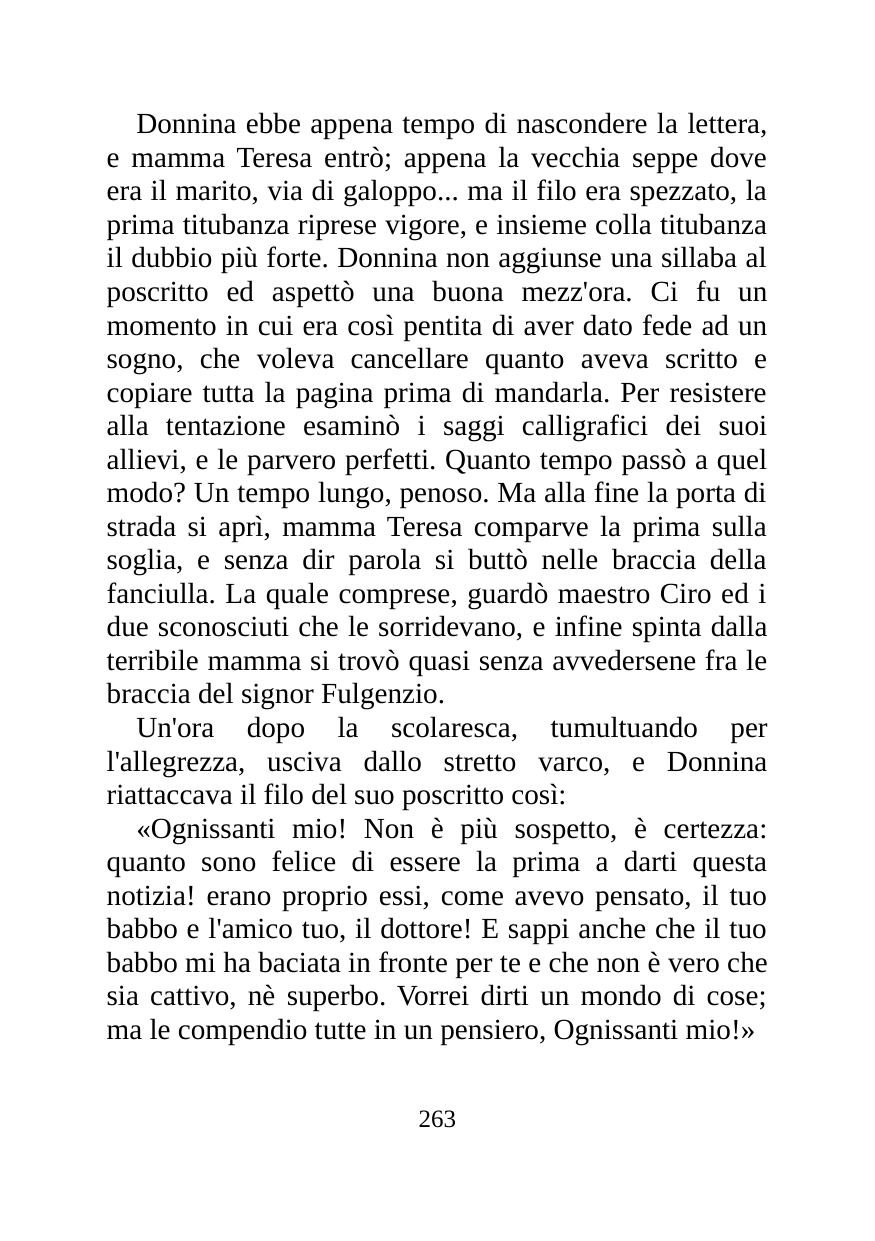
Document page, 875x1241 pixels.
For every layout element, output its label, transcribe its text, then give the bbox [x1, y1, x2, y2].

text Donnina ebbe appena tempo di nascondere la lettera, e mamma Teresa entrò; appena la vecchia seppe dove era il marito, via di galoppo... ma il filo era spezzato, la prima titubanza riprese vigore, e insieme colla titubanza il dubbio più forte. Donnina non aggiunse una sillaba al poscritto ed aspettò una buona mezz'ora. Ci fu un momento in cui era così pentita di aver dato fede ad un sogno, che voleva cancellare quanto aveva scritto e copiare tutta la pagina prima di mandarla. Per resistere alla tentazione esaminò i saggi calligrafici dei suoi allievi, e le parvero perfetti. Quanto tempo passò a quel modo? Un tempo lungo, penoso. Ma alla fine la porta di strada si aprì, mamma Teresa comparve la prima sulla soglia, e senza dir parola si buttò nelle braccia della fanciulla. La quale comprese, guardò maestro Ciro ed i due sconosciuti che le sorridevano, e infine spinta dalla terribile mamma si trovò quasi senza avvedersene fra le braccia del signor Fulgenzio. [106, 106, 768, 710]
text «Ognissanti mio! Non è più sospetto, è certezza: quanto sono felice di essere la prima a darti questa notizia! erano proprio essi, come avevo pensato, il tuo babbo e l'amico tuo, il dottore! E sappi anche che il tuo babbo mi ha baciata in fronte per te e che non è vero che sia cattivo, nè superbo. Vorrei dirti un mondo di cose; ma le compendio tutte in un pensiero, Ognissanti mio!» [106, 811, 768, 1046]
text Un'ora dopo la scolaresca, tumultuando per l'allegrezza, usciva dallo stretto varco, e Donnina riattaccava il filo del suo poscritto così: [106, 710, 768, 811]
